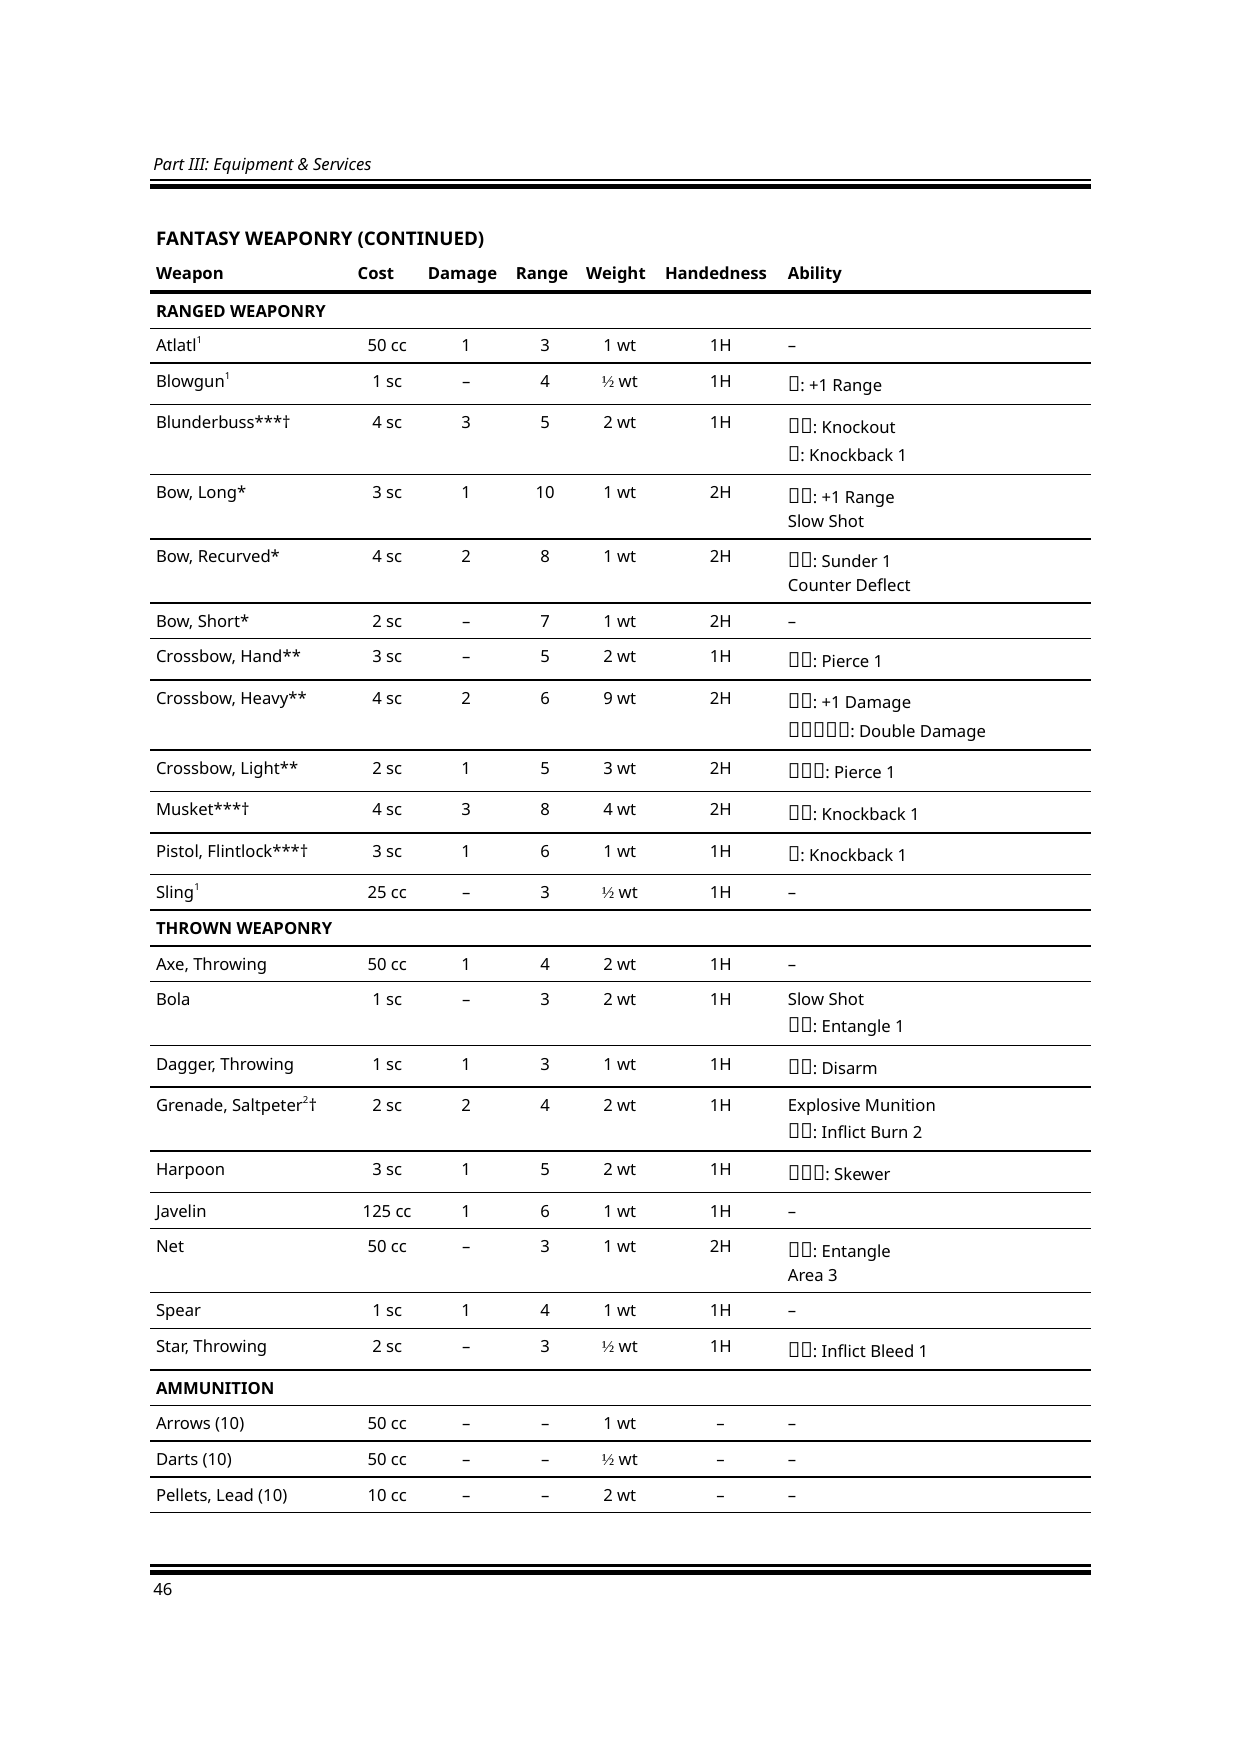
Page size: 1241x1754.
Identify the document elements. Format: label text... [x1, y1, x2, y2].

table_cell – [422, 639, 510, 679]
table_cell 1H [659, 1046, 782, 1086]
table_cell – [782, 1193, 1091, 1228]
table_cell – [422, 1406, 510, 1440]
table_cell 1H [659, 1088, 782, 1150]
table_cell 50 cc [352, 1442, 422, 1476]
table_cell 1 [422, 751, 510, 791]
table_cell Star, Throwing [150, 1329, 352, 1369]
table_cell : Sunder 1 Counter Deflect [782, 540, 1091, 602]
table_cell – [782, 329, 1091, 362]
table_cell 4 [510, 1088, 580, 1150]
table_cell 3 wt [580, 751, 659, 791]
table_cell Pistol, Flintlock***† [150, 834, 352, 873]
table_cell : +1 Range Slow Shot [782, 475, 1091, 538]
table_cell 3 [510, 1046, 580, 1086]
table_cell 3 sc [352, 639, 422, 679]
table_cell 2H [659, 604, 782, 638]
table_cell : Skewer [782, 1152, 1091, 1192]
table_cell 4 sc [352, 681, 422, 749]
table_cell – [422, 1329, 510, 1369]
table_cell 3 [510, 875, 580, 909]
table_cell 7 [510, 604, 580, 638]
table_cell 1 sc [352, 1046, 422, 1086]
table_cell Bola [150, 982, 352, 1045]
table_cell 2 wt [580, 1088, 659, 1150]
table_cell Arrows (10) [150, 1406, 352, 1440]
table_cell Bow, Long* [150, 475, 352, 538]
table_cell : Pierce 1 [782, 751, 1091, 791]
table_cell Bow, Recurved* [150, 540, 352, 602]
table_cell – [782, 1406, 1091, 1440]
table_cell Crossbow, Heavy** [150, 681, 352, 749]
table_cell 1 [422, 1152, 510, 1192]
table_cell Slow Shot : Entangle 1 [782, 982, 1091, 1045]
table_cell 50 cc [352, 329, 422, 362]
table_cell 2H [659, 681, 782, 749]
table_cell : Disarm [782, 1046, 1091, 1086]
table_cell Explosive Munition : Inflict Burn 2 [782, 1088, 1091, 1150]
table_cell 2 [422, 540, 510, 602]
table_cell – [782, 1442, 1091, 1476]
table_cell Harpoon [150, 1152, 352, 1192]
table_cell Musket***† [150, 792, 352, 832]
table_cell 1 [422, 1046, 510, 1086]
table_cell 2 sc [352, 604, 422, 638]
table_cell 2H [659, 475, 782, 538]
table_cell 1H [659, 982, 782, 1045]
table_cell 4 sc [352, 540, 422, 602]
table_cell 2 [422, 681, 510, 749]
table_cell 2H [659, 1229, 782, 1292]
table_cell 2 wt [580, 405, 659, 474]
table_cell Pellets, Lead (10) [150, 1478, 352, 1512]
table_cell 1 wt [580, 1046, 659, 1086]
table_cell 50 cc [352, 1406, 422, 1440]
table_cell 2 wt [580, 1152, 659, 1192]
table_cell ½ wt [580, 1442, 659, 1476]
table_cell AMMUNITION [150, 1371, 1091, 1405]
table_cell : Knockout : Knockback 1 [782, 405, 1091, 474]
table_cell – [782, 1293, 1091, 1327]
table_cell Weight [580, 256, 659, 290]
table_cell 2 sc [352, 1088, 422, 1150]
table_cell : Inflict Bleed 1 [782, 1329, 1091, 1369]
table_cell Crossbow, Hand** [150, 639, 352, 679]
table_cell 4 wt [580, 792, 659, 832]
table_cell 2 sc [352, 1329, 422, 1369]
table_cell 50 cc [352, 947, 422, 981]
table_cell Handedness [659, 256, 782, 290]
table_cell Spear [150, 1293, 352, 1327]
table_cell Darts (10) [150, 1442, 352, 1476]
table_cell 1H [659, 405, 782, 474]
table_cell – [782, 947, 1091, 981]
table_cell 5 [510, 1152, 580, 1192]
table_cell 1H [659, 1152, 782, 1192]
table_cell 1 wt [580, 540, 659, 602]
table_cell Net [150, 1229, 352, 1292]
table_cell 1 wt [580, 1293, 659, 1327]
table_cell Blunderbuss***† [150, 405, 352, 474]
table_cell 9 wt [580, 681, 659, 749]
table_cell 3 [510, 329, 580, 362]
table_cell 125 cc [352, 1193, 422, 1228]
table_cell : Entangle Area 3 [782, 1229, 1091, 1292]
table_cell – [422, 1229, 510, 1292]
table_cell 3 sc [352, 475, 422, 538]
table_cell 1 [422, 834, 510, 873]
table_cell 1 [422, 475, 510, 538]
table_cell 6 [510, 834, 580, 873]
table_cell 3 [510, 1229, 580, 1292]
table_cell : Knockback 1 [782, 792, 1091, 832]
table_cell 1 wt [580, 475, 659, 538]
table_cell 1H [659, 1193, 782, 1228]
table_cell 1H [659, 834, 782, 873]
table_cell 10 cc [352, 1478, 422, 1512]
table_cell Axe, Throwing [150, 947, 352, 981]
table_cell 2 wt [580, 947, 659, 981]
table_cell 1 sc [352, 364, 422, 404]
table_cell 4 sc [352, 405, 422, 474]
table_cell 3 [510, 1329, 580, 1369]
table_cell Javelin [150, 1193, 352, 1228]
table_cell 1H [659, 639, 782, 679]
table_cell 1H [659, 1329, 782, 1369]
table_cell – [659, 1442, 782, 1476]
table_cell Bow, Short* [150, 604, 352, 638]
table_cell 3 [510, 982, 580, 1045]
table_cell 1 wt [580, 1229, 659, 1292]
table_cell 1H [659, 875, 782, 909]
table_cell 25 cc [352, 875, 422, 909]
table_cell 8 [510, 792, 580, 832]
table_header Fantasy Weaponry (Continued) [150, 219, 1091, 256]
table_cell 1 sc [352, 1293, 422, 1327]
table_cell Damage [422, 256, 510, 290]
table_cell 1 wt [580, 1406, 659, 1440]
table_cell 6 [510, 681, 580, 749]
table_cell Dagger, Throwing [150, 1046, 352, 1086]
table_cell ½ wt [580, 875, 659, 909]
table_cell 4 [510, 947, 580, 981]
table_cell 5 [510, 405, 580, 474]
table_cell 5 [510, 751, 580, 791]
table_cell 1 wt [580, 1193, 659, 1228]
table_cell : +1 Range [782, 364, 1091, 404]
table_cell 2 wt [580, 639, 659, 679]
table_cell 1H [659, 364, 782, 404]
table_cell ½ wt [580, 364, 659, 404]
table_cell : +1 Damage : Double Damage [782, 681, 1091, 749]
table_cell 2 wt [580, 1478, 659, 1512]
table_cell – [782, 1478, 1091, 1512]
table_cell 1H [659, 1293, 782, 1327]
table_cell 4 [510, 1293, 580, 1327]
table_cell 1 wt [580, 604, 659, 638]
table_cell Range [510, 256, 580, 290]
table_cell – [782, 604, 1091, 638]
table_cell 3 [422, 405, 510, 474]
table_cell : Knockback 1 [782, 834, 1091, 873]
table_cell 1 [422, 1193, 510, 1228]
table_cell : Pierce 1 [782, 639, 1091, 679]
table_cell Weapon [150, 256, 352, 290]
table_cell – [422, 1478, 510, 1512]
table_cell Ability [782, 256, 1091, 290]
table_cell 1 [422, 947, 510, 981]
table_cell – [659, 1406, 782, 1440]
table_cell – [422, 875, 510, 909]
table_cell 4 sc [352, 792, 422, 832]
table_cell – [422, 604, 510, 638]
table_cell 2 sc [352, 751, 422, 791]
table_cell Blowgun1 [150, 364, 352, 404]
table_cell Atlatl1 [150, 329, 352, 362]
table_cell – [510, 1478, 580, 1512]
table_cell Grenade, Saltpeter2† [150, 1088, 352, 1150]
table_cell 5 [510, 639, 580, 679]
table_cell – [510, 1442, 580, 1476]
table_cell 1 [422, 329, 510, 362]
table_cell 3 sc [352, 834, 422, 873]
table_cell 2 [422, 1088, 510, 1150]
table_cell 4 [510, 364, 580, 404]
table_cell 6 [510, 1193, 580, 1228]
table_cell 50 cc [352, 1229, 422, 1292]
table_cell 1H [659, 947, 782, 981]
table_cell – [422, 982, 510, 1045]
table_cell – [422, 364, 510, 404]
table_cell RANGED WEAPONRY [150, 294, 1091, 328]
table_cell 10 [510, 475, 580, 538]
table_cell – [510, 1406, 580, 1440]
table_cell Crossbow, Light** [150, 751, 352, 791]
table_cell THROWN WEAPONRY [150, 911, 1091, 945]
table_cell 1 sc [352, 982, 422, 1045]
table_cell 2H [659, 540, 782, 602]
table_cell 2 wt [580, 982, 659, 1045]
table_cell 3 [422, 792, 510, 832]
table_cell – [782, 875, 1091, 909]
table_cell 2H [659, 751, 782, 791]
table_cell 1 wt [580, 329, 659, 362]
table_cell Sling1 [150, 875, 352, 909]
table_cell 1 [422, 1293, 510, 1327]
table_cell Cost [352, 256, 422, 290]
table_cell – [659, 1478, 782, 1512]
table_cell ½ wt [580, 1329, 659, 1369]
table_cell 1H [659, 329, 782, 362]
table_cell 2H [659, 792, 782, 832]
table_cell 8 [510, 540, 580, 602]
table_cell 3 sc [352, 1152, 422, 1192]
table_cell – [422, 1442, 510, 1476]
table_cell 1 wt [580, 834, 659, 873]
